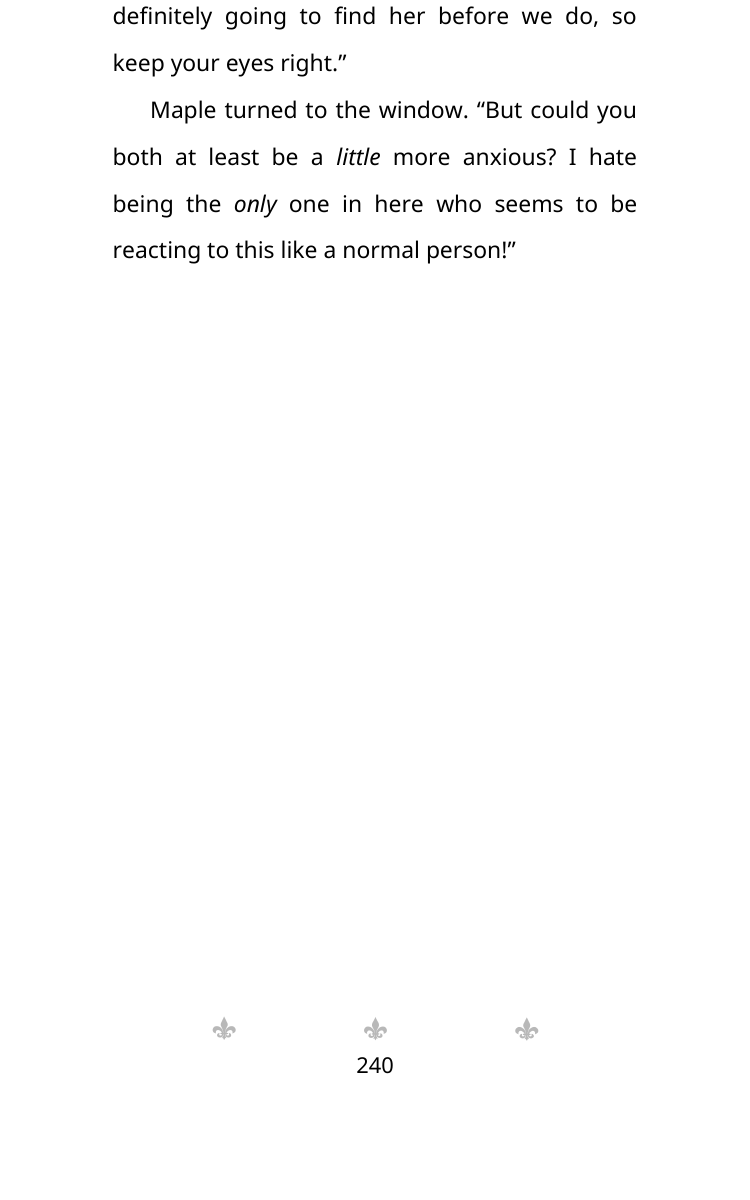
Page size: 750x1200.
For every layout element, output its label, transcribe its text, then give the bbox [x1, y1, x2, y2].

text Maple turned to the window. “But could you both at least be a little more anxious? I hate being the only one in here who seems to be reacting to this like a normal person!” [112, 94, 637, 266]
text definitely going to find her before we do, so keep your eyes right.” [112, 0, 637, 78]
